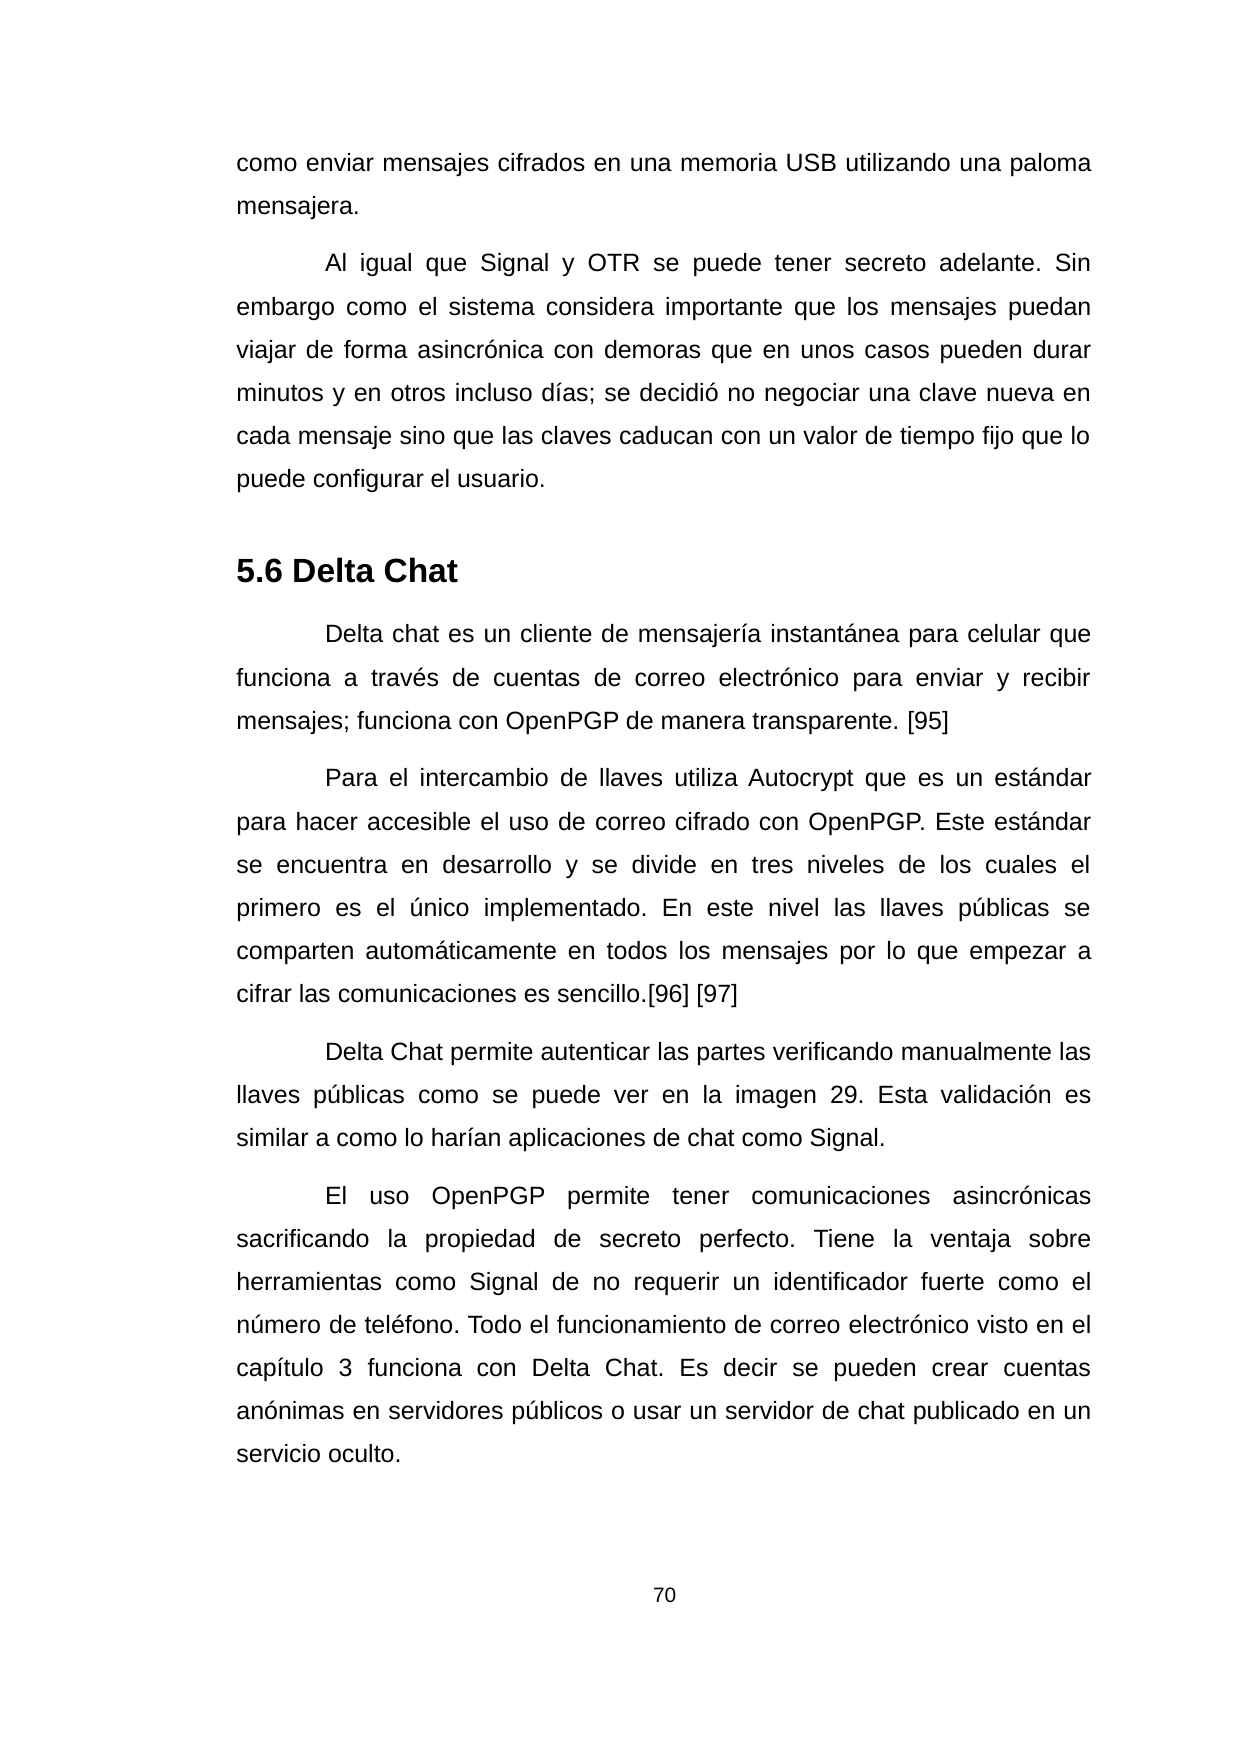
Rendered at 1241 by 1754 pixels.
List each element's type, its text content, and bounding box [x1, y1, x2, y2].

text El uso OpenPGP permite tener comunicaciones asincrónicas sacrificando la propiedad de secreto perfecto. Tiene la ventaja sobre herramientas como Signal de no requerir un identificador fuerte como el número de teléfono. Todo el funcionamiento de correo electrónico visto en el capítulo 3 funciona con Delta Chat. Es decir se pueden crear cuentas anónimas en servidores públicos o usar un servidor de chat publicado en un servicio oculto. [236, 1181, 1093, 1468]
text Para el intercambio de llaves utiliza Autocrypt que es un estándar para hacer accesible el uso de correo cifrado con OpenPGP. Este estándar se encuentra en desarrollo y se divide en tres niveles de los cuales el primero es el único implementado. En este nivel las llaves públicas se comparten automáticamente en todos los mensajes por lo que empezar a cifrar las comunicaciones es sencillo.[96] [97] [236, 763, 1093, 1008]
text Delta Chat permite autenticar las partes verificando manualmente las llaves públicas como se puede ver en la imagen 29. Esta validación es similar a como lo harían aplicaciones de chat como Signal. [236, 1037, 1093, 1152]
text como enviar mensajes cifrados en una memoria USB utilizando una paloma mensajera. [236, 148, 1093, 219]
text Delta chat es un cliente de mensajería instantánea para celular que funciona a través de cuentas de correo electrónico para enviar y recibir mensajes; funciona con OpenPGP de manera transparente. [95] [236, 619, 1093, 734]
text Al igual que Signal y OTR se puede tener secreto adelante. Sin embargo como el sistema considera importante que los mensajes puedan viajar de forma asincrónica con demoras que en unos casos pueden durar minutos y en otros incluso días; se decidió no negociar una clave nueva en cada mensaje sino que las claves caducan con un valor de tiempo fijo que lo puede configurar el usuario. [236, 248, 1093, 493]
subtitle 5.6 Delta Chat [236, 551, 1093, 590]
